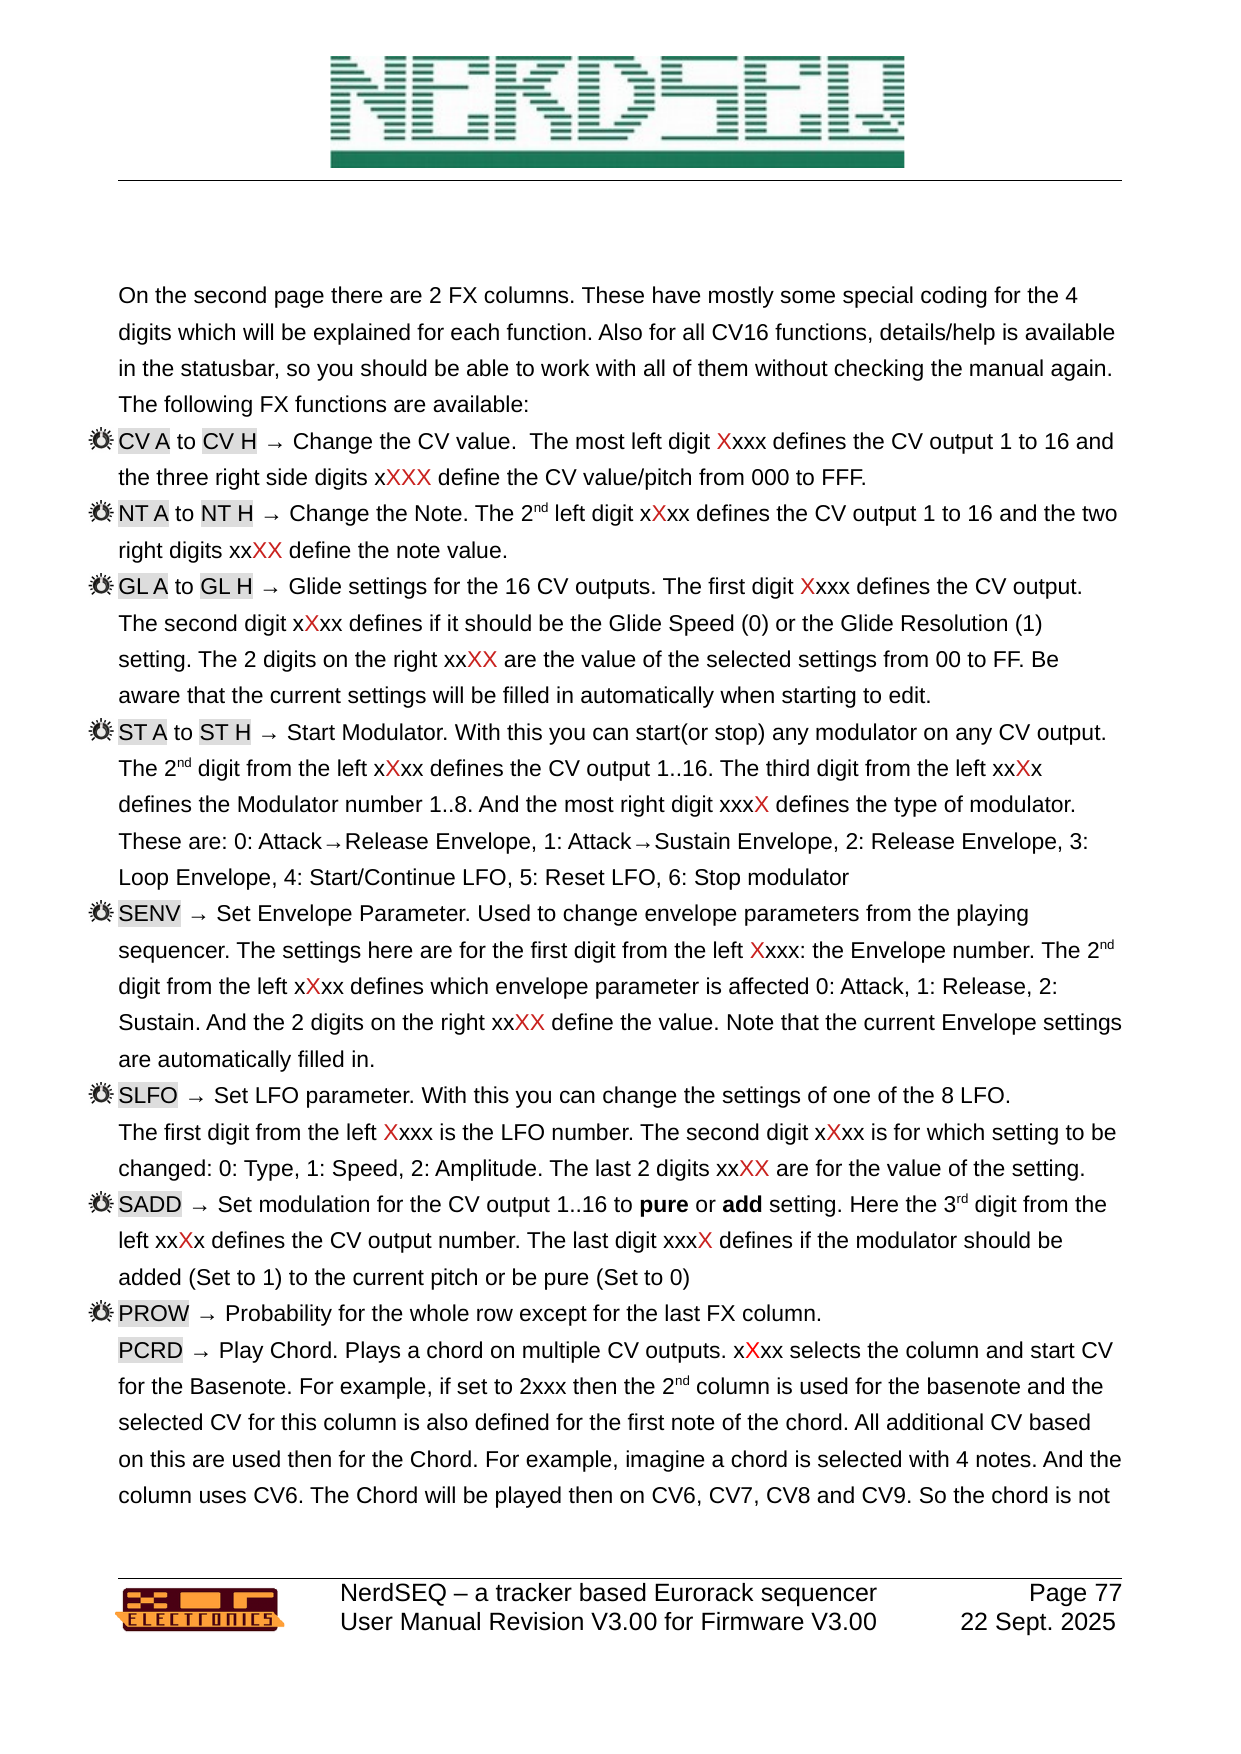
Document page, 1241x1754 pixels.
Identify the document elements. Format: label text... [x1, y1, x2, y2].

text SLFO → Set LFO parameter. With this you can change the settings of one of the 8 LFO. [118, 1082, 1122, 1108]
picture [88, 718, 114, 744]
picture [88, 1300, 114, 1325]
text NT A to NT H → Change the Note. The 2nd left digit xXxx defines the CV output 1 to 16 and the two right digits xxXX define the note value. [118, 500, 1122, 563]
text These are: 0: Attack→Release Envelope, 1: Attack→Sustain Envelope, 2: Release Envelope, 3: Loop Envelope, 4: Start/Continue LFO, 5: Reset LFO, 6: Stop modulator [118, 828, 1122, 890]
picture [88, 1082, 114, 1107]
text GL A to GL H → Glide settings for the 16 CV outputs. The first digit Xxxx defines the CV output. The second digit xXxx defines if it should be the Glide Speed (0) or the Glide Resolution (1) setting. The 2 digits on the right xxXX are the value of the selected settings from 00 to FF. Be aware that the current settings will be filled in automatically when starting to edit. [118, 573, 1122, 708]
text SENV → Set Envelope Parameter. Used to change envelope parameters from the playing sequencer. The settings here are for the first digit from the left Xxxx: the Envelope number. The 2nd digit from the left xXxx defines which envelope parameter is affected 0: Attack, 1: Release, 2: Sustain. And the 2 digits on the right xxXX define the value. Note that the current Envelope settings are automatically filled in. [118, 900, 1122, 1072]
text ST A to ST H → Start Modulator. With this you can start(or stop) any modulator on any CV output. [118, 718, 1122, 745]
text On the second page there are 2 FX columns. These have mostly some special coding for the 4 digits which will be explained for each function. Also for all CV16 functions, details/help is available in the statusbar, so you should be able to work with all of them without checking the manual again. [118, 282, 1122, 381]
text SADD → Set modulation for the CV output 1..16 to pure or add setting. Here the 3rd digit from the left xxXx defines the CV output number. The last digit xxxX defines if the modulator should be added (Set to 1) to the current pitch or be pure (Set to 0) [118, 1191, 1122, 1290]
picture [88, 900, 114, 925]
text The following FX functions are available: [118, 391, 1122, 418]
picture [88, 573, 114, 598]
picture [115, 1584, 285, 1634]
picture [88, 500, 114, 525]
text PCRD → Play Chord. Plays a chord on multiple CV outputs. xXxx selects the column and start CV for the Basenote. For example, if set to 2xxx then the 2nd column is used for the basenote and the selected CV for this column is also defined for the first note of the chord. All additional CV based on this are used then for the Chord. For example, imagine a chord is selected with 4 notes. And the column uses CV6. The Chord will be played then on CV6, CV7, CV8 and CV9. So the chord is not [118, 1337, 1122, 1508]
picture [88, 1191, 114, 1216]
picture [330, 56, 905, 168]
text The first digit from the left Xxxx is the LFO number. The second digit xXxx is for which setting to be changed: 0: Type, 1: Speed, 2: Amplitude. The last 2 digits xxXX are for the value of the setting. [118, 1118, 1122, 1181]
text PROW → Probability for the whole row except for the last FX column. [118, 1300, 1122, 1327]
text The 2nd digit from the left xXxx defines the CV output 1..16. The third digit from the left xxXx defines the Modulator number 1..8. And the most right digit xxxX defines the type of modulator. [118, 755, 1122, 818]
picture [88, 427, 114, 453]
text CV A to CV H → Change the CV value. The most left digit Xxxx defines the CV output 1 to 16 and the three right side digits xXXX define the CV value/pitch from 000 to FFF. [118, 428, 1122, 490]
